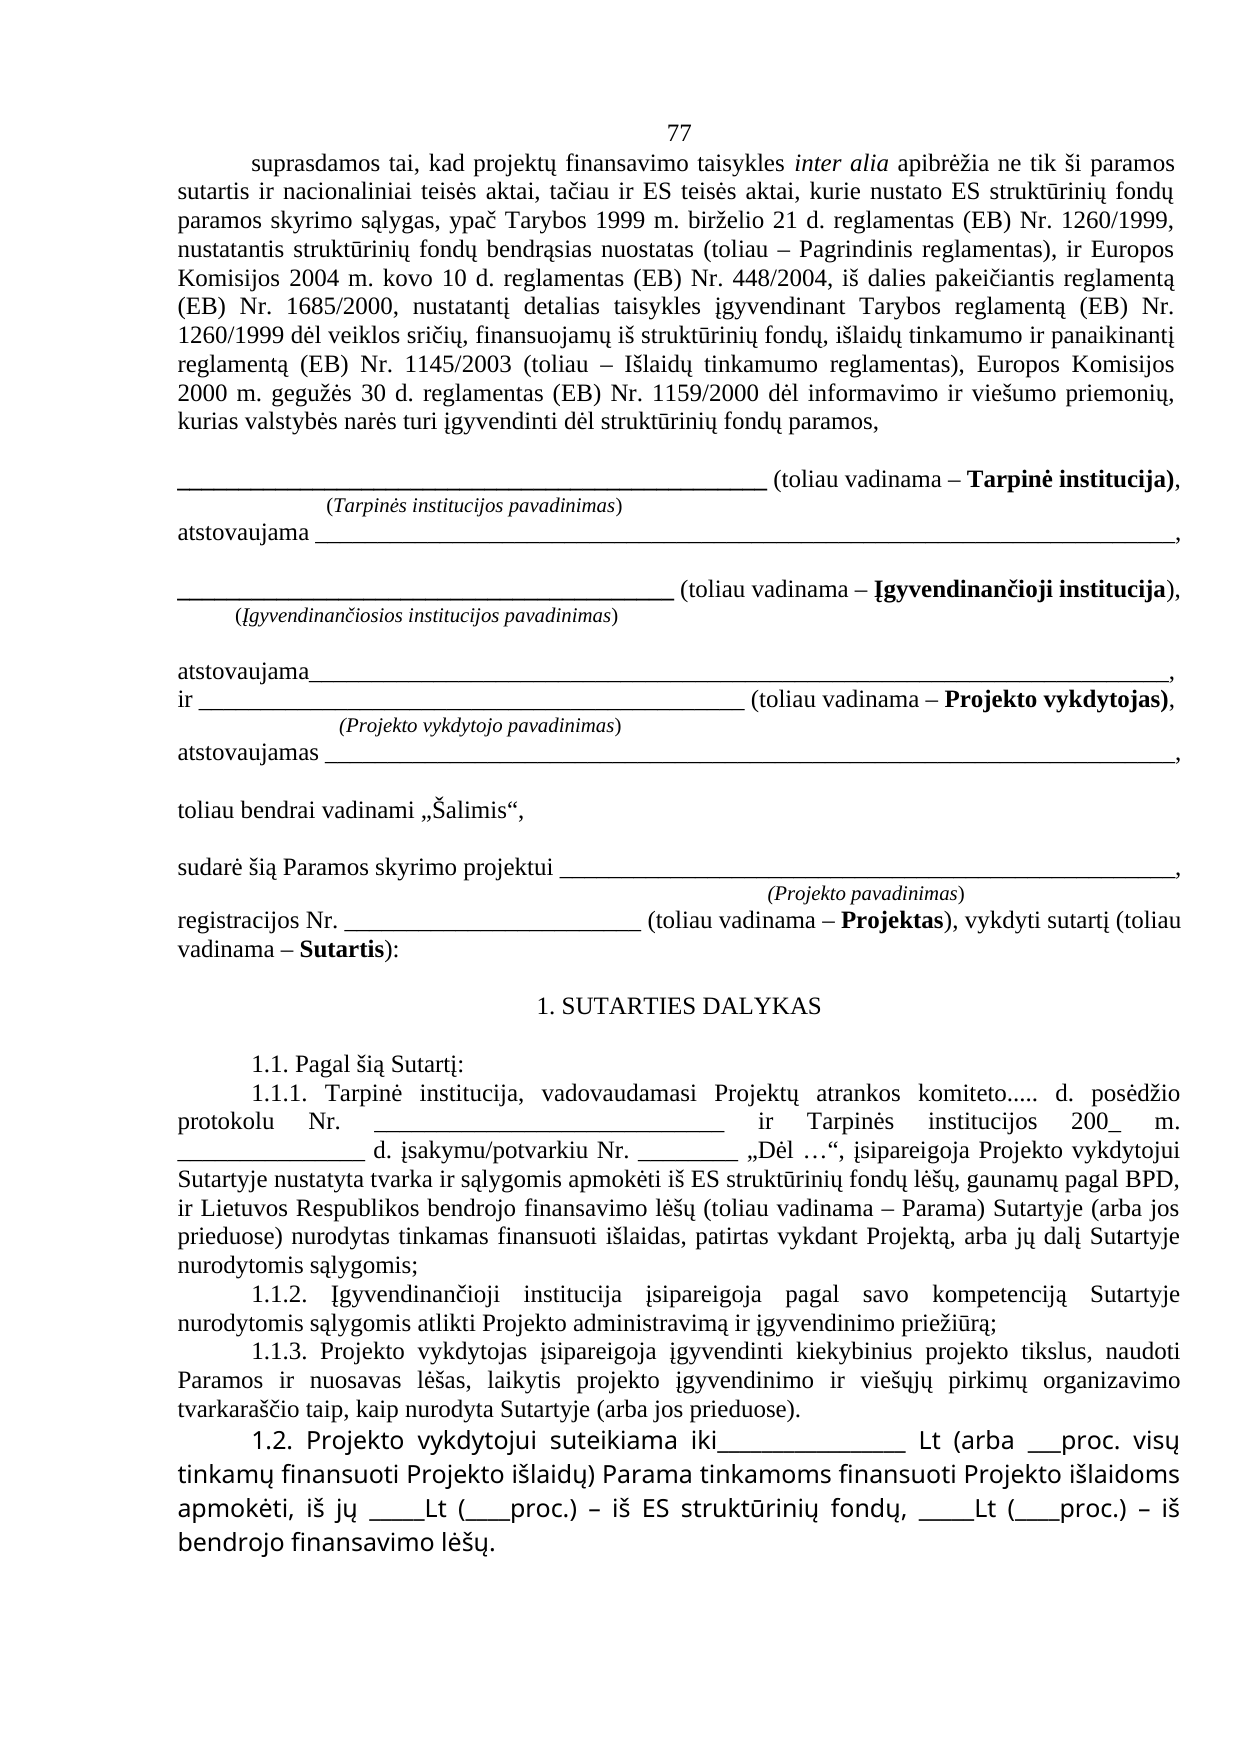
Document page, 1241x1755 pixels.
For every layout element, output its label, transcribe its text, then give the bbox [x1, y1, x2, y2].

text atstovaujamas , [177, 737, 1181, 766]
text 1.2. Projekto vykdytojui suteikiama iki_________________ Lt (arba ___proc. visų tinkamų finansuoti Projekto išlaidų) Parama tinkamoms finansuoti Projekto išlaidoms apmokėti, iš jų _____Lt (____proc.) – iš ES struktūrinių fondų, _____Lt (____proc.) – iš bendrojo finansavimo lėšų. [177, 1423, 1181, 1559]
text (Tarpinės institucijos pavadinimas) [177, 493, 1181, 517]
text (Įgyvendinančiosios institucijos pavadinimas) [177, 603, 1181, 627]
text 1.1.2. Įgyvendinančioji institucija įsipareigoja pagal savo kompetenciją Sutartyje nurodytomis sąlygomis atlikti Projekto administravimą ir įgyvendinimo priežiūrą; [177, 1279, 1181, 1336]
text atstovaujama , [177, 656, 1181, 684]
text 1. SUTARTIES DALYKAS [177, 991, 1181, 1020]
text sudarė šią Paramos skyrimo projektui , [177, 852, 1181, 881]
text registracijos Nr. (toliau vadinama – Projektas), vykdyti sutartį (toliau [177, 905, 1181, 934]
text (toliau vadinama – Tarpinė institucija), [177, 464, 1181, 493]
text (Projekto pavadinimas) [177, 881, 1181, 905]
text 1.1.3. Projekto vykdytojas įsipareigoja įgyvendinti kiekybinius projekto tikslus, naudoti Paramos ir nuosavas lėšas, laikytis projekto įgyvendinimo ir viešųjų pirkimų organizavimo tvarkaraščio taip, kaip nurodyta Sutartyje (arba jos prieduose). [177, 1336, 1181, 1423]
text 1.1.1. Tarpinė institucija, vadovaudamasi Projektų atrankos komiteto..... d. posėdžio protokolu Nr. ____________________________ ir Tarpinės institucijos 200_ m. _______________ d. įsakymu/potvarkiu Nr. ________ „Dėl …“, įsipareigoja Projekto vykdytojui Sutartyje nustatyta tvarka ir sąlygomis apmokėti iš ES struktūrinių fondų lėšų, gaunamų pagal BPD, ir Lietuvos Respublikos bendrojo finansavimo lėšų (toliau vadinama – Parama) Sutartyje (arba jos prieduose) nurodytas tinkamas finansuoti išlaidas, patirtas vykdant Projektą, arba jų dalį Sutartyje nurodytomis sąlygomis; [177, 1078, 1181, 1279]
text 1.1. Pagal šią Sutartį: [177, 1049, 1181, 1078]
text vadinama – Sutartis): [177, 934, 1181, 963]
text suprasdamos tai, kad projektų finansavimo taisykles inter alia apibrėžia ne tik ši paramos sutartis ir nacionaliniai teisės aktai, tačiau ir ES teisės aktai, kurie nustato ES struktūrinių fondų paramos skyrimo sąlygas, ypač Tarybos 1999 m. birželio 21 d. reglamentas (EB) Nr. 1260/1999, nustatantis struktūrinių fondų bendrąsias nuostatas (toliau – Pagrindinis reglamentas), ir Europos Komisijos 2004 m. kovo 10 d. reglamentas (EB) Nr. 448/2004, iš dalies pakeičiantis reglamentą (EB) Nr. 1685/2000, nustatantį detalias taisykles įgyvendinant Tarybos reglamentą (EB) Nr. 1260/1999 dėl veiklos sričių, finansuojamų iš struktūrinių fondų, išlaidų tinkamumo ir panaikinantį reglamentą (EB) Nr. 1145/2003 (toliau – Išlaidų tinkamumo reglamentas), Europos Komisijos 2000 m. gegužės 30 d. reglamentas (EB) Nr. 1159/2000 dėl informavimo ir viešumo priemonių, kurias valstybės narės turi įgyvendinti dėl struktūrinių fondų paramos, [177, 148, 1175, 435]
text (toliau vadinama – Įgyvendinančioji institucija), [177, 574, 1181, 603]
text ir (toliau vadinama – Projekto vykdytojas), [177, 684, 1181, 713]
text toliau bendrai vadinami „Šalimis“, [177, 795, 1181, 823]
text (Projekto vykdytojo pavadinimas) [177, 713, 1181, 737]
text atstovaujama , [177, 517, 1181, 545]
